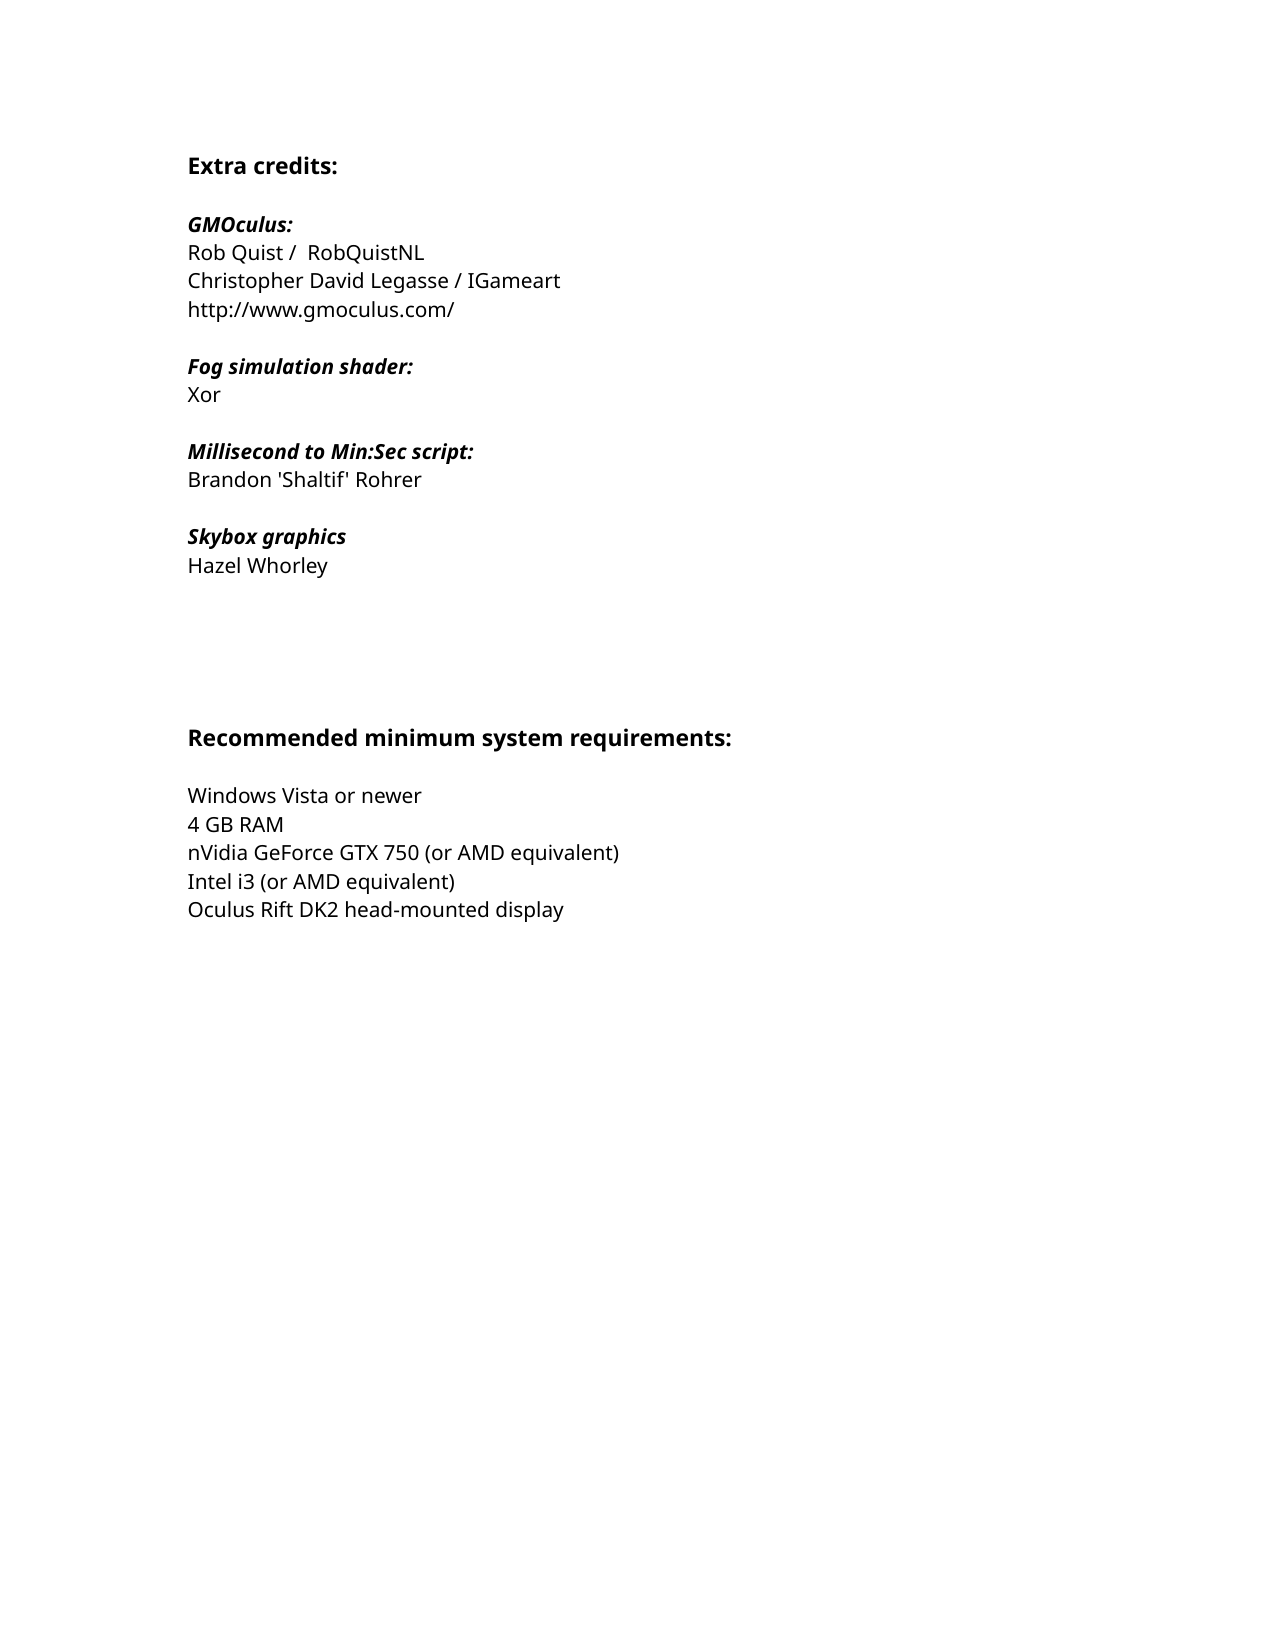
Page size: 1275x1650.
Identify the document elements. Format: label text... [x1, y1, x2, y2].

text Millisecond to Min:Sec script: [187, 437, 1087, 466]
text http://www.gmoculus.com/ [187, 295, 1087, 323]
text Christopher David Legasse / IGameart [187, 267, 1087, 295]
text Skybox graphics [187, 522, 1087, 551]
text Recommended minimum system requirements: [187, 722, 1087, 753]
text Hazel Whorley [187, 551, 1087, 579]
text Windows Vista or newer [187, 753, 1087, 810]
text Fog simulation shader: [187, 352, 1087, 380]
text Extra credits: [187, 150, 1087, 181]
text GMOculus: [187, 210, 1087, 238]
text Intel i3 (or AMD equivalent) [187, 867, 1087, 895]
text nVidia GeForce GTX 750 (or AMD equivalent) [187, 838, 1087, 867]
text 4 GB RAM [187, 810, 1087, 838]
text Brandon 'Shaltif' Rohrer [187, 466, 1087, 494]
text Xor [187, 380, 1087, 409]
text Rob Quist / RobQuistNL [187, 238, 1087, 267]
text Oculus Rift DK2 head-mounted display [187, 895, 1087, 924]
